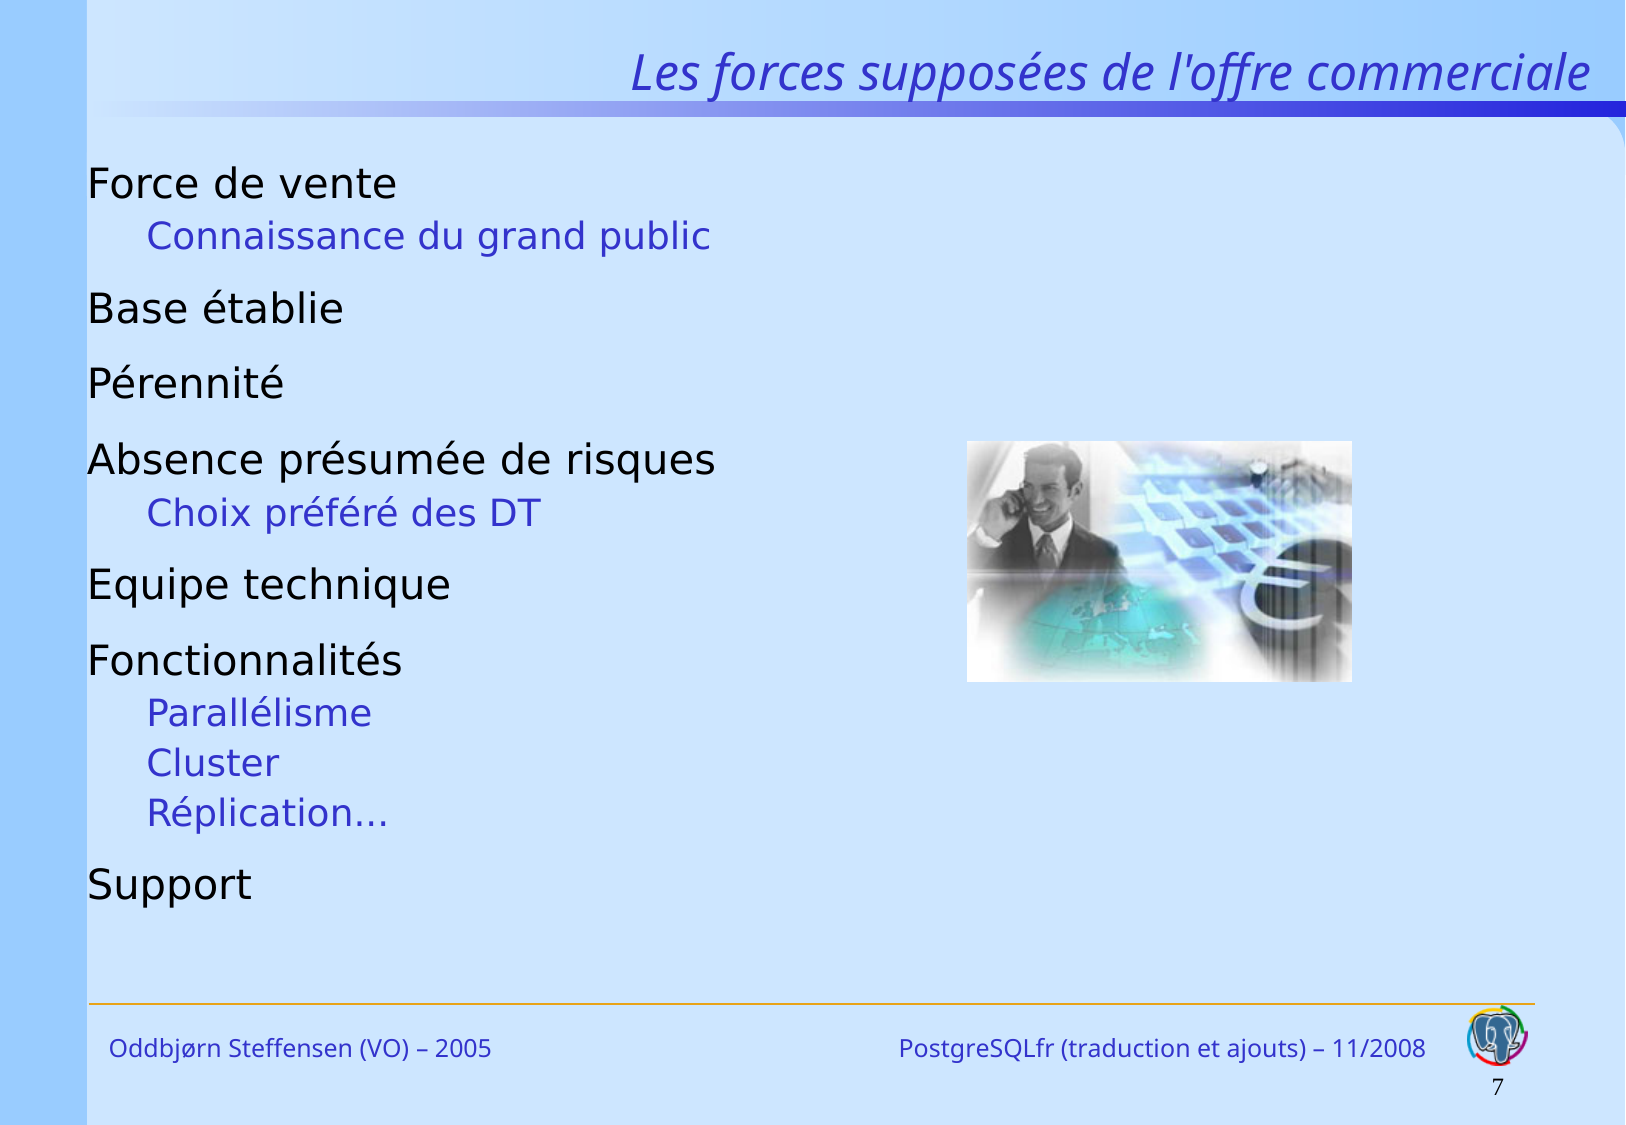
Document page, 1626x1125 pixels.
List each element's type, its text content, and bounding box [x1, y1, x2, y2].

picture [1467, 1005, 1528, 1066]
list Force de vente Connaissance du grand public Base établie Pérennité Absence présumée de risques Choix préféré des DT Equipe technique Fonctionnalités Parallélisme Cluster Réplication... Support [86, 159, 1520, 965]
picture [967, 441, 1352, 682]
title Les forces supposées de l'offre commerciale [180, 0, 1593, 142]
